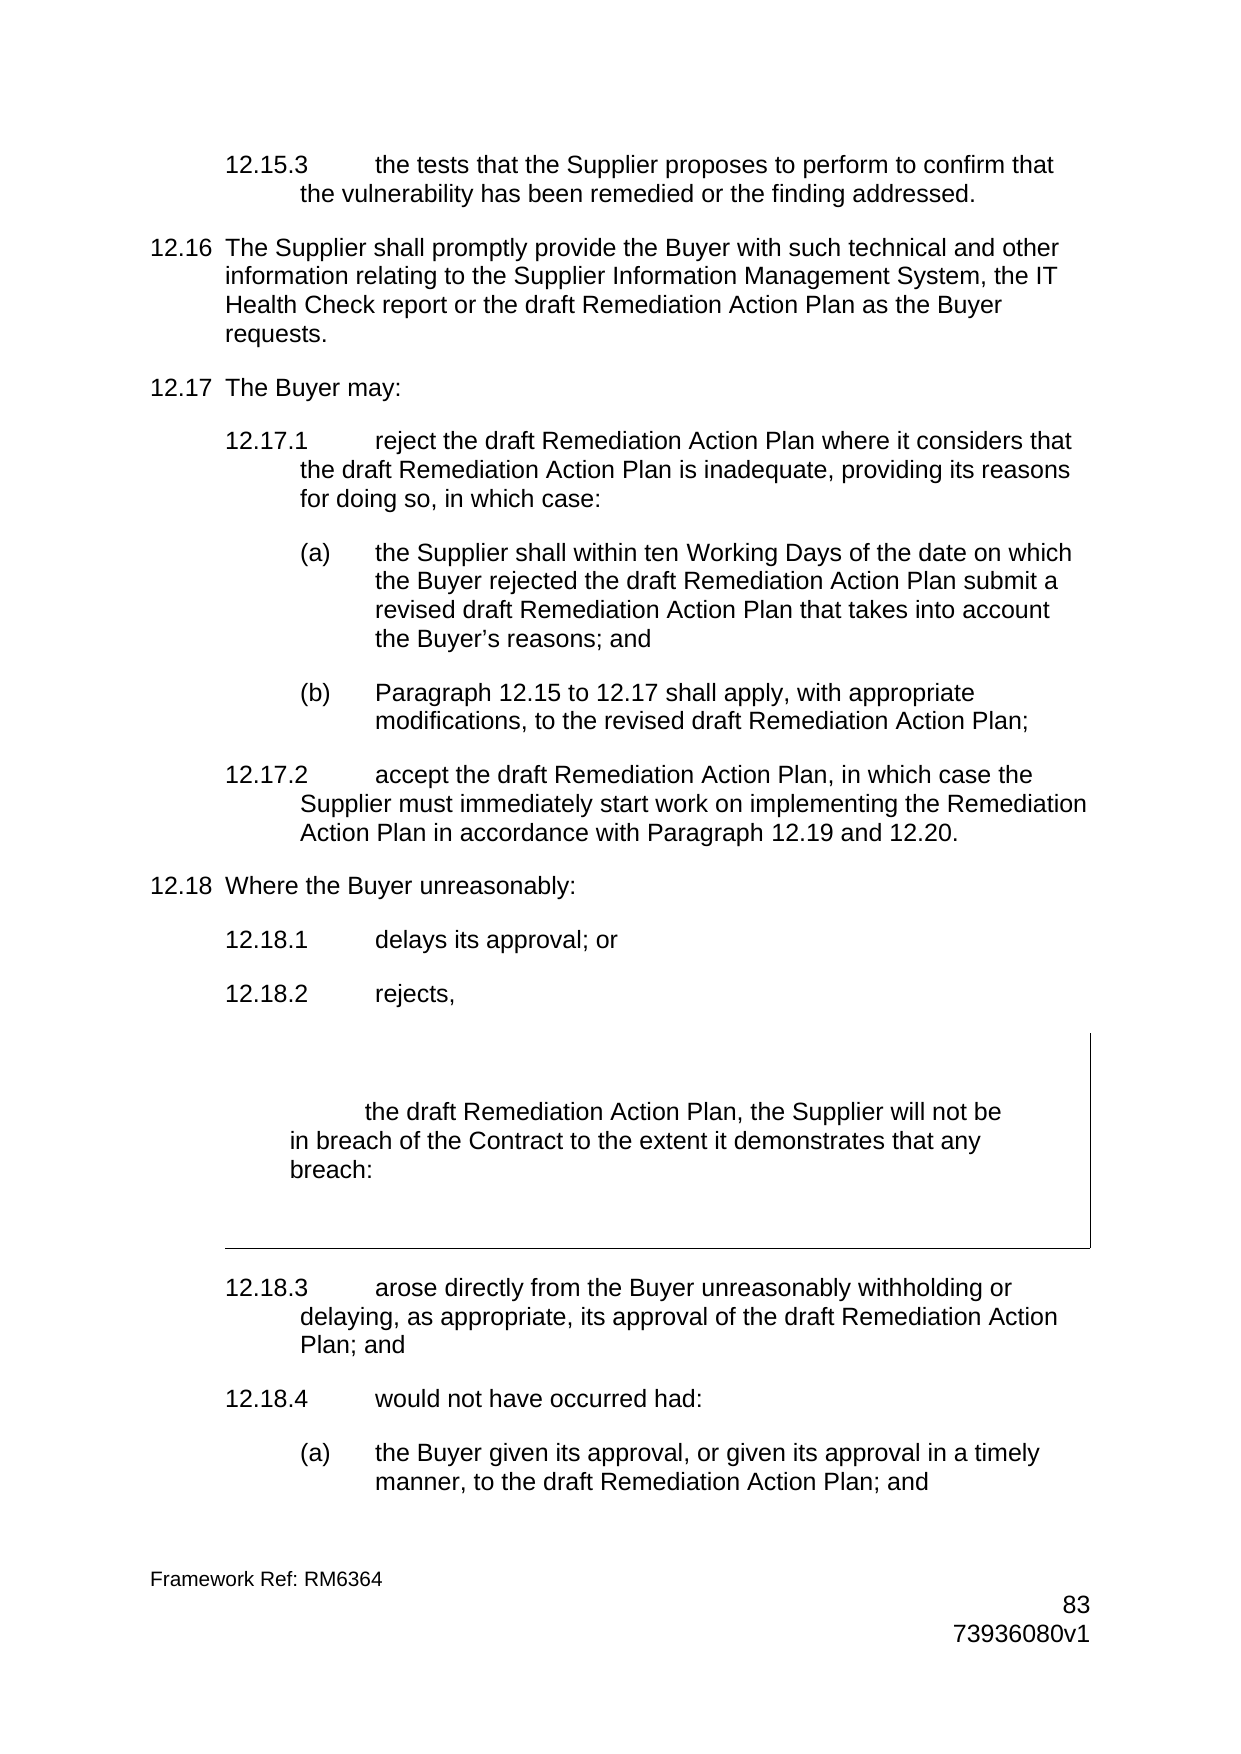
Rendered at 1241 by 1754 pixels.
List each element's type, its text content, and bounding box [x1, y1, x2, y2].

subtitle the draft Remediation Action Plan, the Supplier will not be in breach of the Contract to the extent it demonstrates that any breach: [225, 1032, 1090, 1248]
list would not have occurred had: [225, 1384, 1090, 1413]
list Where the Buyer unreasonably: [150, 871, 1090, 900]
list The Supplier shall promptly provide the Buyer with such technical and other information relating to the Supplier Information Management System, the IT Health Check report or the draft Remediation Action Plan as the Buyer requests. [150, 232, 1090, 347]
list rejects, [225, 979, 1090, 1007]
list accept the draft Remediation Action Plan, in which case the Supplier must immediately start work on implementing the Remediation Action Plan in accordance with Paragraph 12.19 and 12.20. [225, 760, 1090, 846]
list arose directly from the Buyer unreasonably withholding or delaying, as appropriate, its approval of the draft Remediation Action Plan; and [225, 1273, 1090, 1359]
list the tests that the Supplier proposes to perform to confirm that the vulnerability has been remedied or the finding addressed. [225, 150, 1090, 207]
list the Supplier shall within ten Working Days of the date on which the Buyer rejected the draft Remediation Action Plan submit a revised draft Remediation Action Plan that takes into account the Buyer’s reasons; and [300, 537, 1090, 652]
list the Buyer given its approval, or given its approval in a timely manner, to the draft Remediation Action Plan; and [300, 1438, 1090, 1495]
list The Buyer may: [150, 372, 1090, 401]
list reject the draft Remediation Action Plan where it considers that the draft Remediation Action Plan is inadequate, providing its reasons for doing so, in which case: [225, 426, 1090, 512]
list delays its approval; or [225, 925, 1090, 954]
list Paragraph 12.15 to 12.17 shall apply, with appropriate modifications, to the revised draft Remediation Action Plan; [300, 677, 1090, 735]
